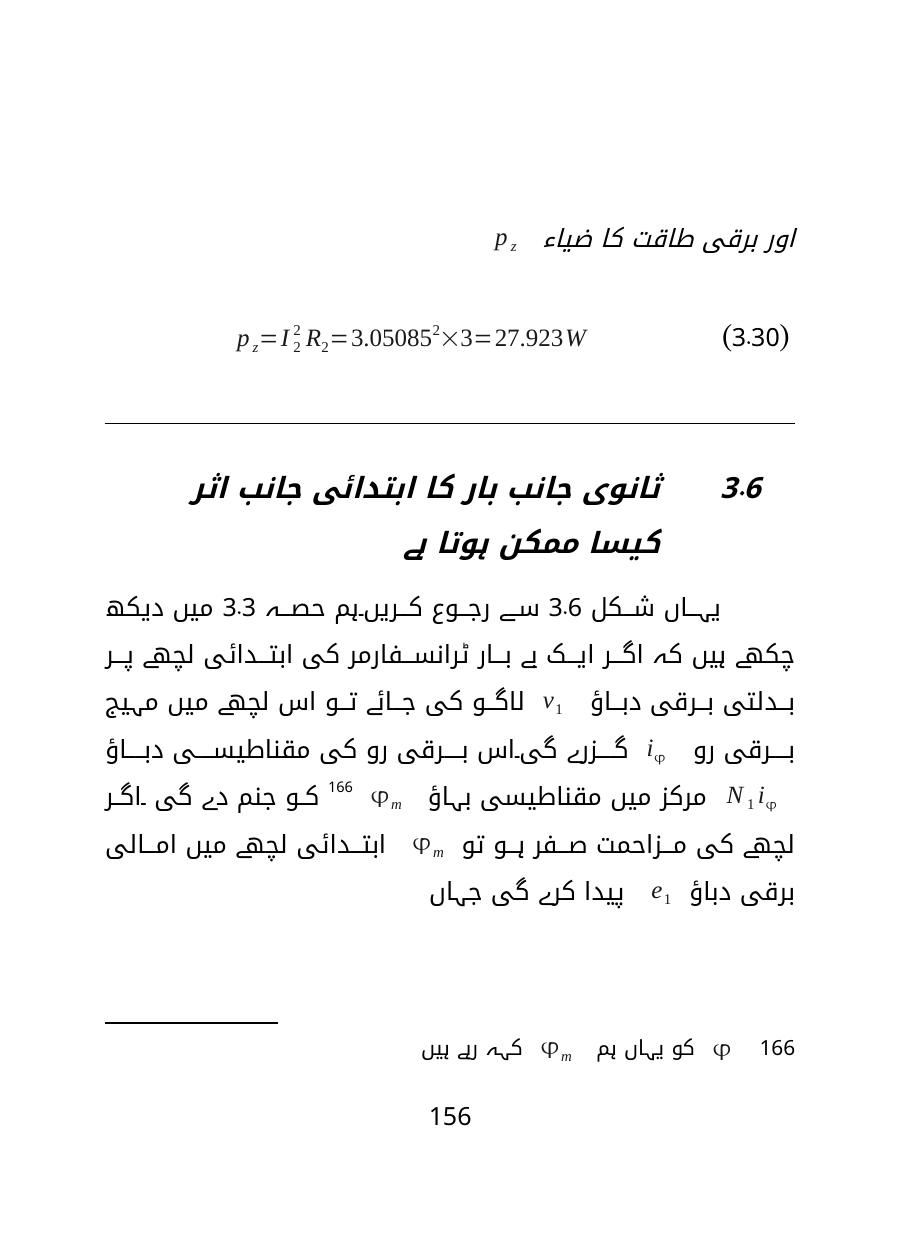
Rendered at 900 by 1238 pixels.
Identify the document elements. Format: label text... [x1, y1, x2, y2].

subtitle ثانوی جانب بار کا ابتدائی جانب اثر کیسا ممکن ہوتا ہے [105, 461, 720, 571]
text یہاں شکل 3.6 سے رجوع کریں۔ہم حصہ 3.3 میں دیکھ چکھے ہیں کہ اگر ایک بے بار ٹرانسفارمر کی ابتدائی لچھے پر بدلتی برقی دباؤ لاگو کی جائے تو اس لچھے میں مہیج برقی رو گزرے گی۔اس برقی رو کی مقناطیسی دباؤ مرکز میں مقناطیسی بہاؤ کو جنم دے گی ۔اگر لچھے کی مزاحمت صفر ہو تو ابتدائی لچھے میں امالی برقی دباؤ پیدا کرے گی جہاں [105, 584, 795, 916]
table_header (3.30) [706, 309, 795, 380]
text اور برقی طاقت کا ضیاء [105, 215, 795, 262]
text کو یہاں ہم کہہ رہے ہیں [105, 1029, 795, 1068]
table_header [105, 309, 706, 380]
